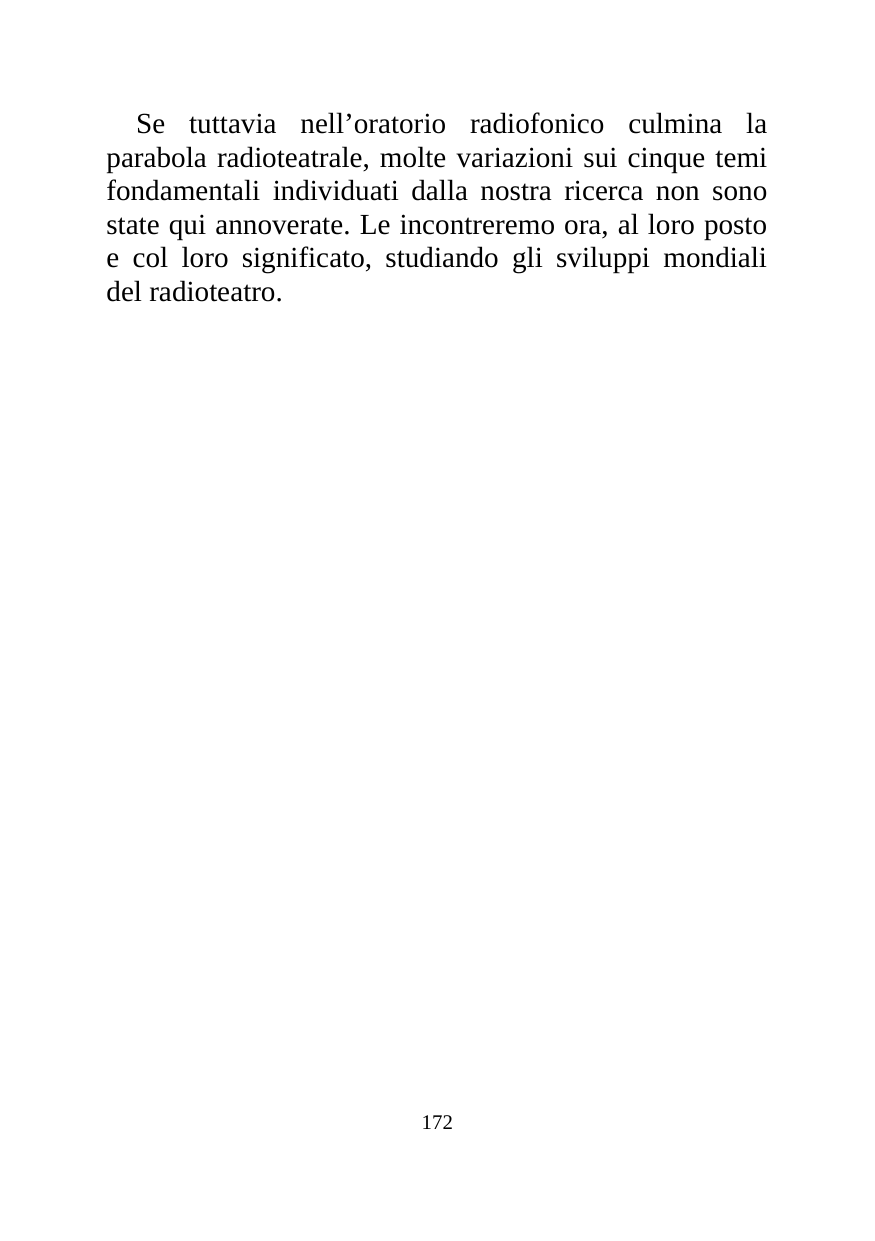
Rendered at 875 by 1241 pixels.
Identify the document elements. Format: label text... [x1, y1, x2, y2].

text Se tuttavia nell’oratorio radiofonico culmina la parabola radioteatrale, molte variazioni sui cinque temi fondamentali individuati dalla nostra ricerca non sono state qui annoverate. Le incontreremo ora, al loro posto e col loro significato, studiando gli sviluppi mondiali del radioteatro. [106, 106, 768, 307]
